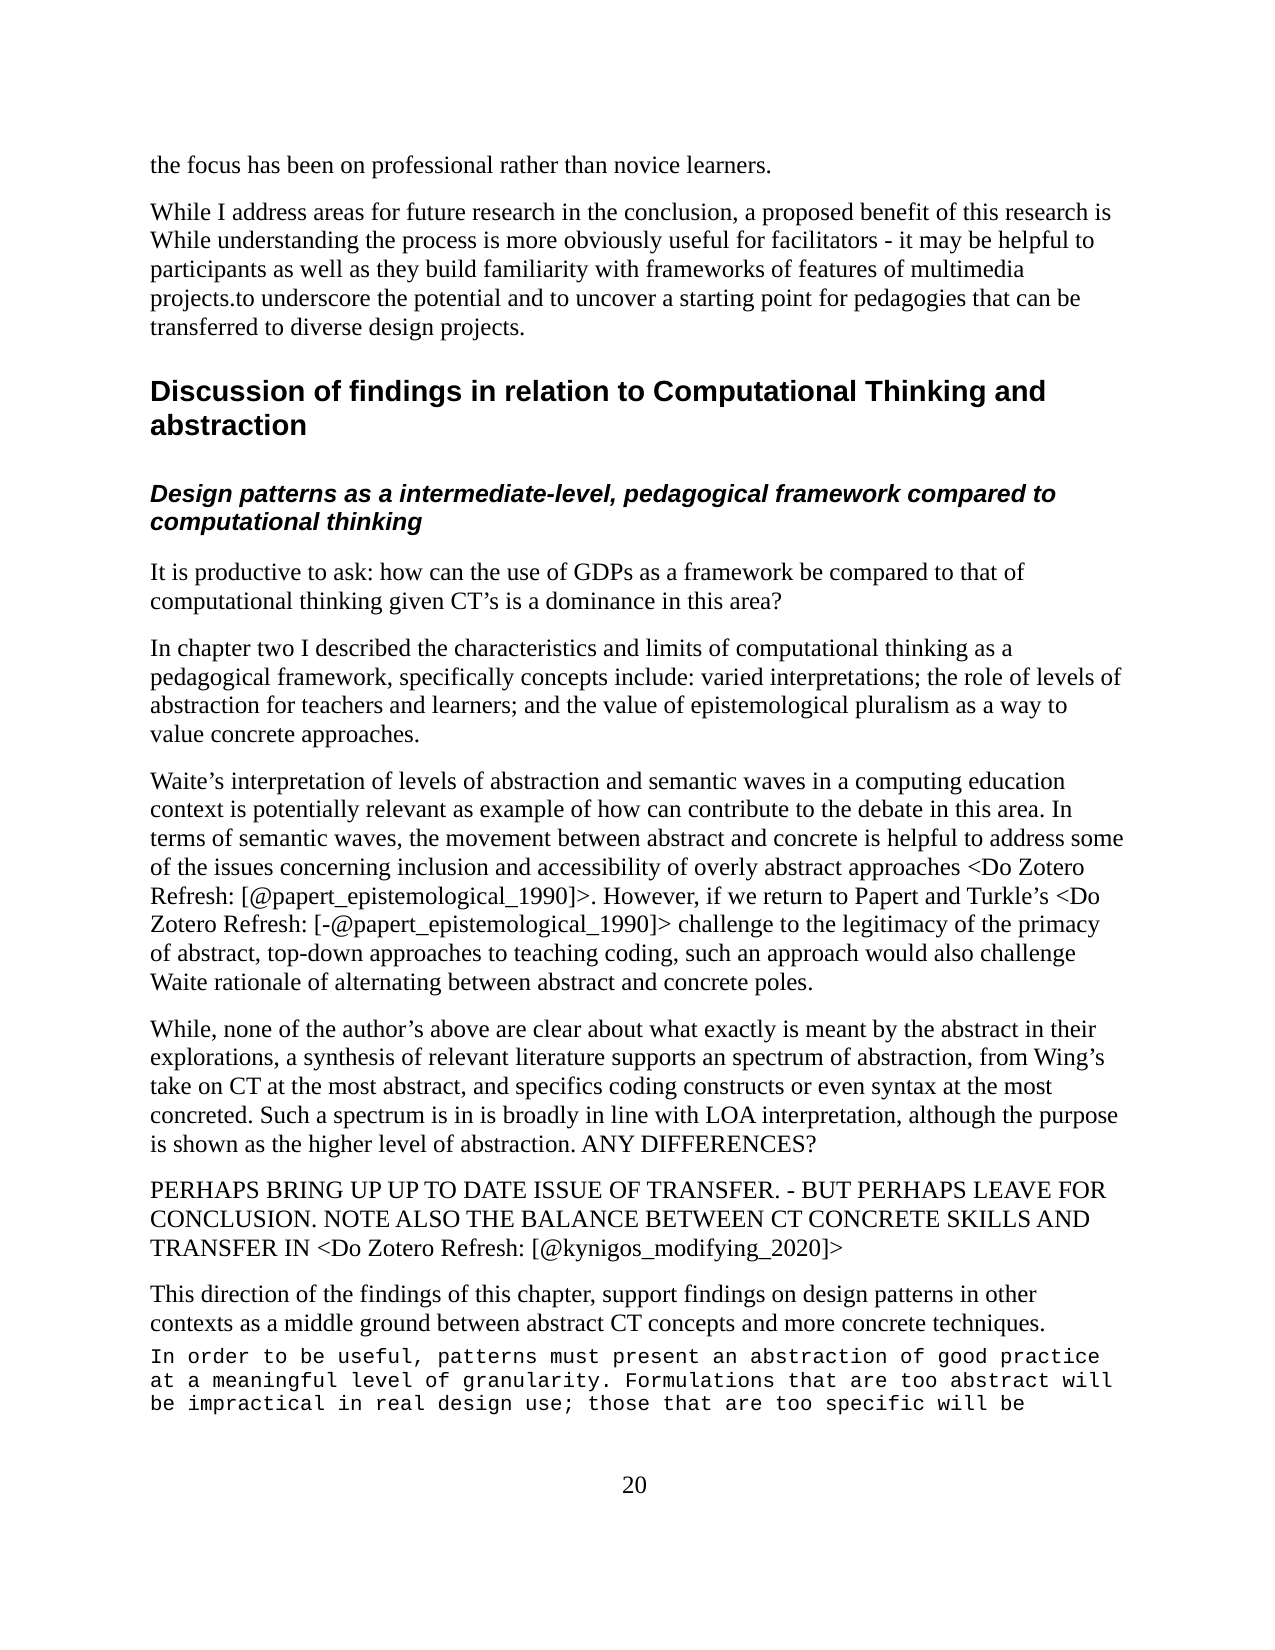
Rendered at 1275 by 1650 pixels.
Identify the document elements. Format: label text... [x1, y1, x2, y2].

subtitle Design patterns as a intermediate-level, pedagogical framework compared to computational thinking [150, 479, 1125, 536]
text PERHAPS BRING UP UP TO DATE ISSUE OF TRANSFER. - BUT PERHAPS LEAVE FOR CONCLUSION. NOTE ALSO THE BALANCE BETWEEN CT CONCRETE SKILLS AND TRANSFER IN <Do Zotero Refresh: [@kynigos_modifying_2020]> [150, 1175, 1125, 1262]
text It is productive to ask: how can the use of GDPs as a framework be compared to that of computational thinking given CT’s is a dominance in this area? [150, 557, 1125, 615]
text In order to be useful, patterns must present an abstraction of good practice at a meaningful level of granularity. Formulations that are too abstract will be impractical in real design use; those that are too specific will be [150, 1346, 1125, 1417]
text Waite’s interpretation of levels of abstraction and semantic waves in a computing education context is potentially relevant as example of how can contribute to the debate in this area. In terms of semantic waves, the movement between abstract and concrete is helpful to address some of the issues concerning inclusion and accessibility of overly abstract approaches <Do Zotero Refresh: [@papert_epistemological_1990]>. However, if we return to Papert and Turkle’s <Do Zotero Refresh: [-@papert_epistemological_1990]> challenge to the legitimacy of the primacy of abstract, top-down approaches to teaching coding, such an approach would also challenge Waite rationale of alternating between abstract and concrete poles. [150, 766, 1125, 996]
text In chapter two I described the characteristics and limits of computational thinking as a pedagogical framework, specifically concepts include: varied interpretations; the role of levels of abstraction for teachers and learners; and the value of epistemological pluralism as a way to value concrete approaches. [150, 633, 1125, 748]
text While, none of the author’s above are clear about what exactly is meant by the abstract in their explorations, a synthesis of relevant literature supports an spectrum of abstraction, from Wing’s take on CT at the most abstract, and specifics coding constructs or even syntax at the most concreted. Such a spectrum is in is broadly in line with LOA interpretation, although the purpose is shown as the higher level of abstraction. ANY DIFFERENCES? [150, 1014, 1125, 1157]
text the focus has been on professional rather than novice learners. [150, 150, 1125, 179]
subtitle Discussion of findings in relation to Computational Thinking and abstraction [150, 374, 1125, 441]
text While I address areas for future research in the conclusion, a proposed benefit of this research is While understanding the process is more obviously useful for facilitators - it may be helpful to participants as well as they build familiarity with frameworks of features of multimedia projects.to underscore the potential and to uncover a starting point for pedagogies that can be transferred to diverse design projects. [150, 197, 1125, 340]
text This direction of the findings of this chapter, support findings on design patterns in other contexts as a middle ground between abstract CT concepts and more concrete techniques. [150, 1279, 1125, 1337]
